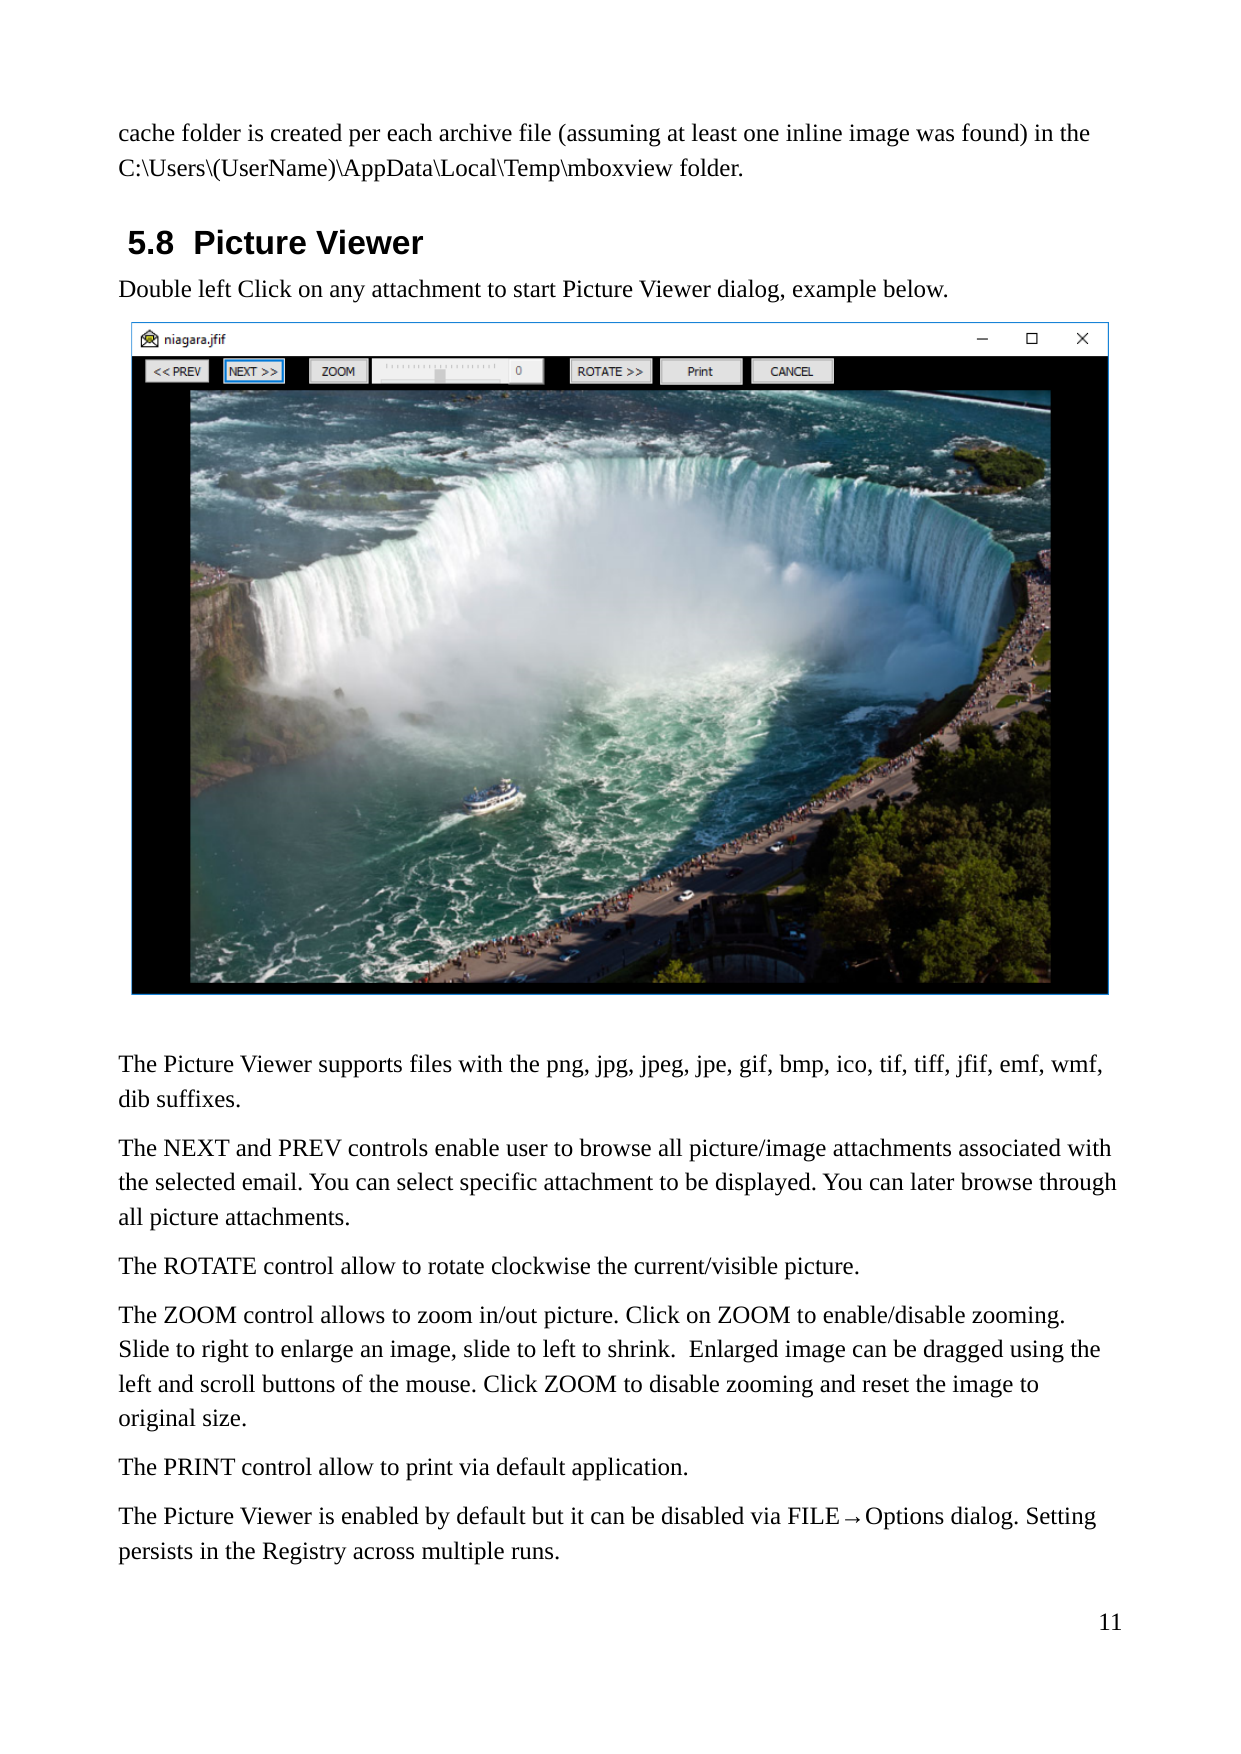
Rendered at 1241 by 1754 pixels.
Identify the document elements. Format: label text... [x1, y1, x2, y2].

subtitle Picture Viewer [118, 222, 1122, 261]
text Double left Click on any attachment to start Picture Viewer dialog, example below. [118, 274, 1122, 302]
text The ZOOM control allows to zoom in/out picture. Click on ZOOM to enable/disable zooming. Slide to right to enlarge an image, slide to left to shrink. Enlarged image can be dragged using the left and scroll buttons of the mouse. Click ZOOM to disable zooming and reset the image to original size. [118, 1300, 1122, 1432]
text The Picture Viewer supports files with the png, jpg, jpeg, jpe, gif, bmp, ico, tif, tiff, jfif, emf, wmf, dib suffixes. [118, 1049, 1122, 1112]
text cache folder is created per each archive file (assuming at least one inline image was found) in the C:\Users\(UserName)\AppData\Local\Temp\mboxview folder. [118, 118, 1122, 181]
picture [131, 322, 1109, 995]
text The Picture Viewer is enabled by default but it can be disabled via FILE→Options dialog. Setting persists in the Registry across multiple runs. [118, 1501, 1122, 1565]
text The ROTATE control allow to rotate clockwise the current/visible picture. [118, 1251, 1122, 1279]
text The NEXT and PREV controls enable user to browse all picture/image attachments associated with the selected email. You can select specific attachment to be displayed. You can later browse through all picture attachments. [118, 1133, 1122, 1231]
text The PRINT control allow to print via default application. [118, 1452, 1122, 1481]
